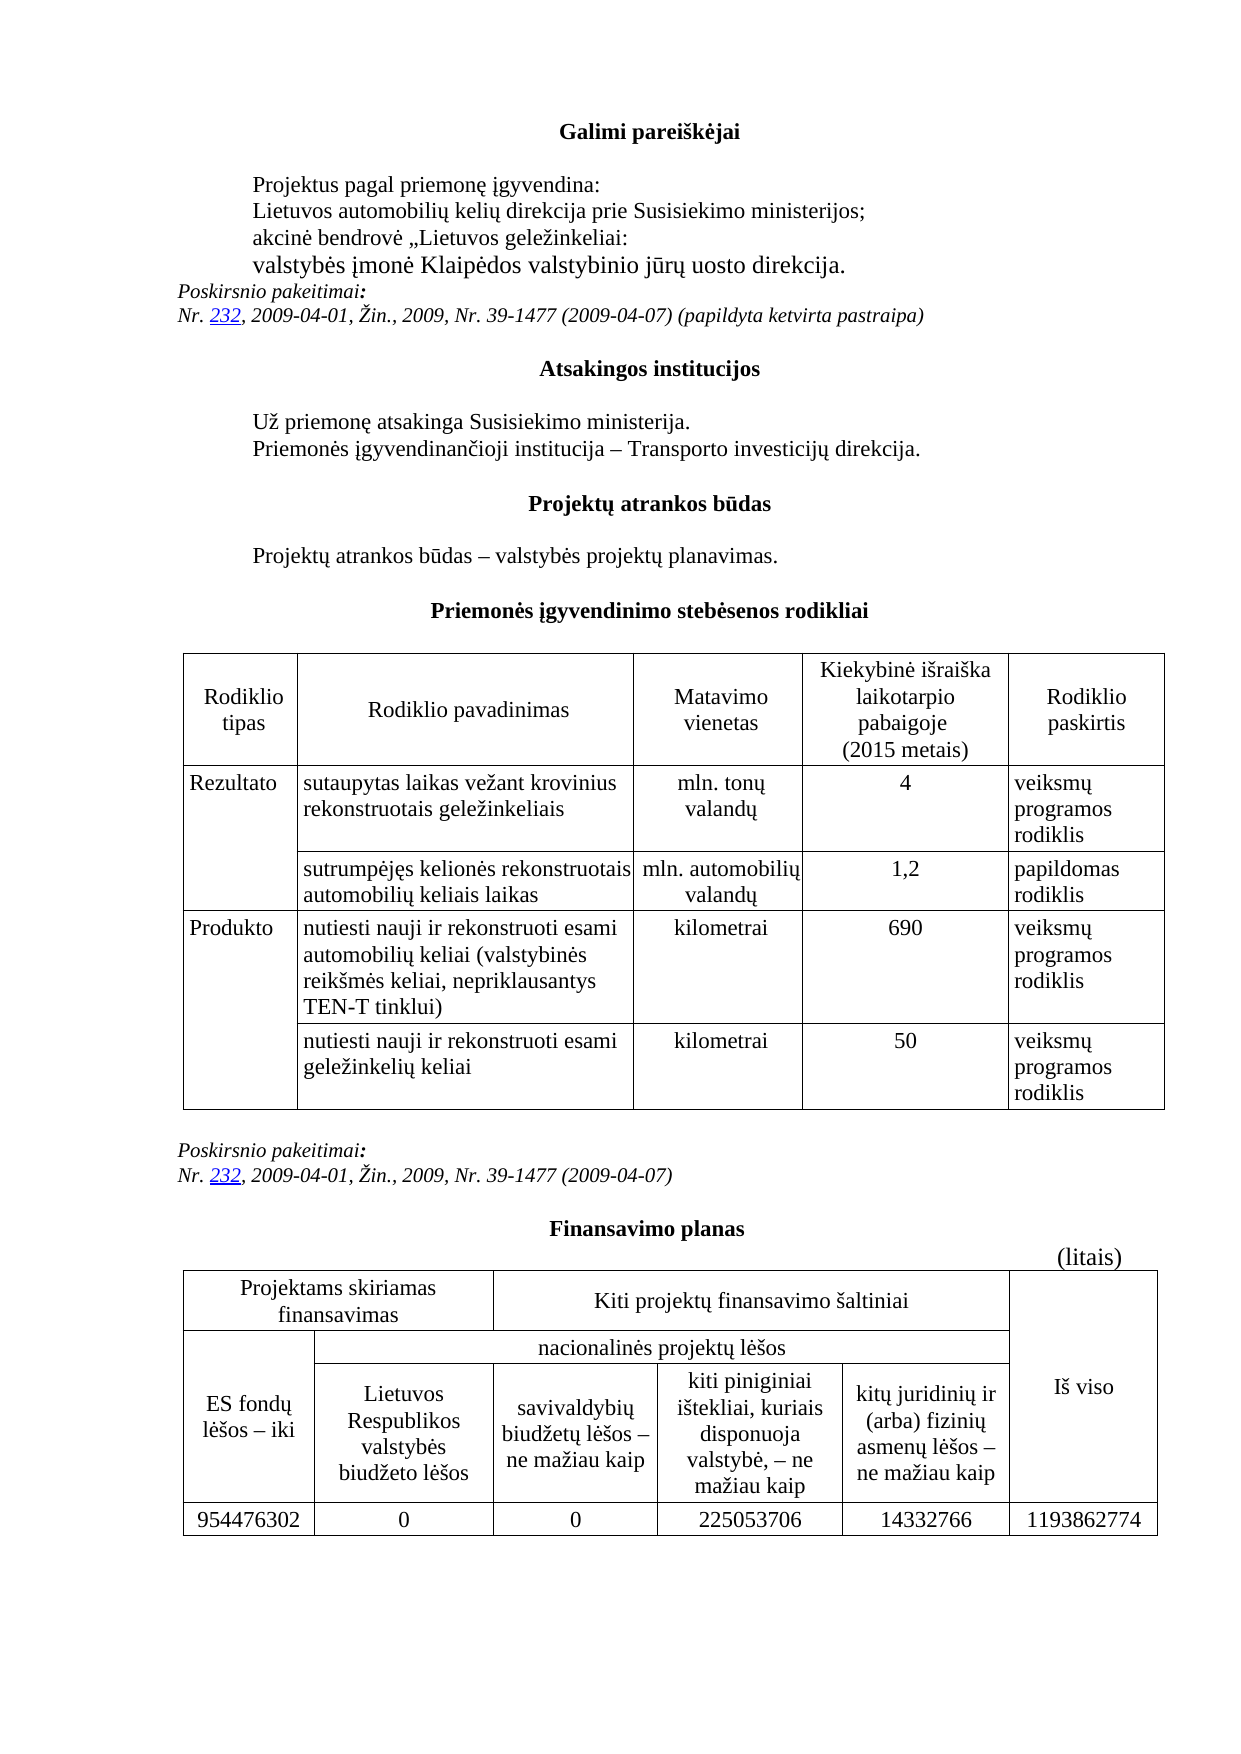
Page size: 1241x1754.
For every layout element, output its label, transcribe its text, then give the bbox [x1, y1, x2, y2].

text Priemonės įgyvendinančioji institucija – Transporto investicijų direkcija. [177, 434, 1122, 461]
text Projektų atrankos būdas – valstybės projektų planavimas. [177, 542, 1122, 569]
text Finansavimo planas [177, 1215, 1122, 1242]
table_cell kiti piniginiai ištekliai, kuriais disponuoja valstybė, – ne mažiau kaip [658, 1364, 842, 1502]
table_header Rodiklio tipas [184, 654, 297, 765]
table_header Rodiklio pavadinimas [298, 654, 633, 765]
text Projektų atrankos būdas [177, 490, 1122, 516]
text valstybės įmonė Klaipėdos valstybinio jūrų uosto direkcija. [177, 250, 1122, 279]
text Nr. 232, 2009-04-01, Žin., 2009, Nr. 39-1477 (2009-04-07) [177, 1162, 1122, 1187]
table_cell nacionalinės projektų lėšos [315, 1331, 1009, 1363]
table_cell Rezultato [184, 766, 297, 910]
table_cell 690 [803, 911, 1008, 1023]
table_cell 50 [803, 1024, 1008, 1109]
table_cell kilometrai [634, 911, 802, 1023]
table_cell veiksmų programos rodiklis [1009, 766, 1164, 851]
text Galimi pareiškėjai [177, 118, 1122, 144]
table_cell 1193862774 [1010, 1503, 1157, 1535]
table_header Kiti projektų finansavimo šaltiniai [494, 1271, 1009, 1330]
table_header Iš viso [1010, 1271, 1157, 1502]
table_cell savivaldybių biudžetų lėšos – ne mažiau kaip [494, 1364, 657, 1502]
table_cell nutiesti nauji ir rekonstruoti esami geležinkelių keliai [298, 1024, 633, 1109]
text Atsakingos institucijos [177, 356, 1122, 382]
table_cell ES fondų lėšos – iki [184, 1331, 314, 1502]
text Projektus pagal priemonę įgyvendina: [177, 171, 1122, 197]
table_header Rodiklio paskirtis [1009, 654, 1164, 765]
table_cell 0 [494, 1503, 657, 1535]
table_cell mln. automobilių valandų [634, 852, 802, 910]
text Poskirsnio pakeitimai: [177, 279, 1122, 303]
table_cell nutiesti nauji ir rekonstruoti esami automobilių keliai (valstybinės reikšmės keliai, nepriklausantys TEN-T tinklui) [298, 911, 633, 1023]
table_cell 4 [803, 766, 1008, 851]
table_cell 0 [315, 1503, 493, 1535]
table_cell kilometrai [634, 1024, 802, 1109]
table_cell Produkto [184, 911, 297, 1109]
text Lietuvos automobilių kelių direkcija prie Susisiekimo ministerijos; [177, 197, 1122, 223]
table_cell kitų juridinių ir (arba) fizinių asmenų lėšos – ne mažiau kaip [843, 1364, 1009, 1502]
text (litais) [177, 1242, 1122, 1270]
text Nr. 232, 2009-04-01, Žin., 2009, Nr. 39-1477 (2009-04-07) (papildyta ketvirta pastraipa) [177, 303, 1122, 327]
table_cell papildomas rodiklis [1009, 852, 1164, 910]
table_cell veiksmų programos rodiklis [1009, 1024, 1164, 1109]
table_cell 225053706 [658, 1503, 842, 1535]
table_cell sutaupytas laikas vežant krovinius rekonstruotais geležinkeliais [298, 766, 633, 851]
table_header Kiekybinė išraiška laikotarpio pabaigoje (2015 metais) [803, 654, 1008, 765]
table_cell 954476302 [184, 1503, 314, 1535]
table_header Projektams skiriamas finansavimas [184, 1271, 493, 1330]
table_cell sutrumpėjęs kelionės rekonstruotais automobilių keliais laikas [298, 852, 633, 910]
table_header Matavimo vienetas [634, 654, 802, 765]
text Poskirsnio pakeitimai: [177, 1138, 1122, 1162]
table_cell Lietuvos Respublikos valstybės biudžeto lėšos [315, 1364, 493, 1502]
table_cell 1,2 [803, 852, 1008, 910]
text akcinė bendrovė „Lietuvos geležinkeliai: [177, 223, 1122, 250]
table_cell 14332766 [843, 1503, 1009, 1535]
text Už priemonę atsakinga Susisiekimo ministerija. [177, 408, 1122, 434]
table_cell mln. tonų valandų [634, 766, 802, 851]
text Priemonės įgyvendinimo stebėsenos rodikliai [177, 597, 1122, 624]
table_cell veiksmų programos rodiklis [1009, 911, 1164, 1023]
